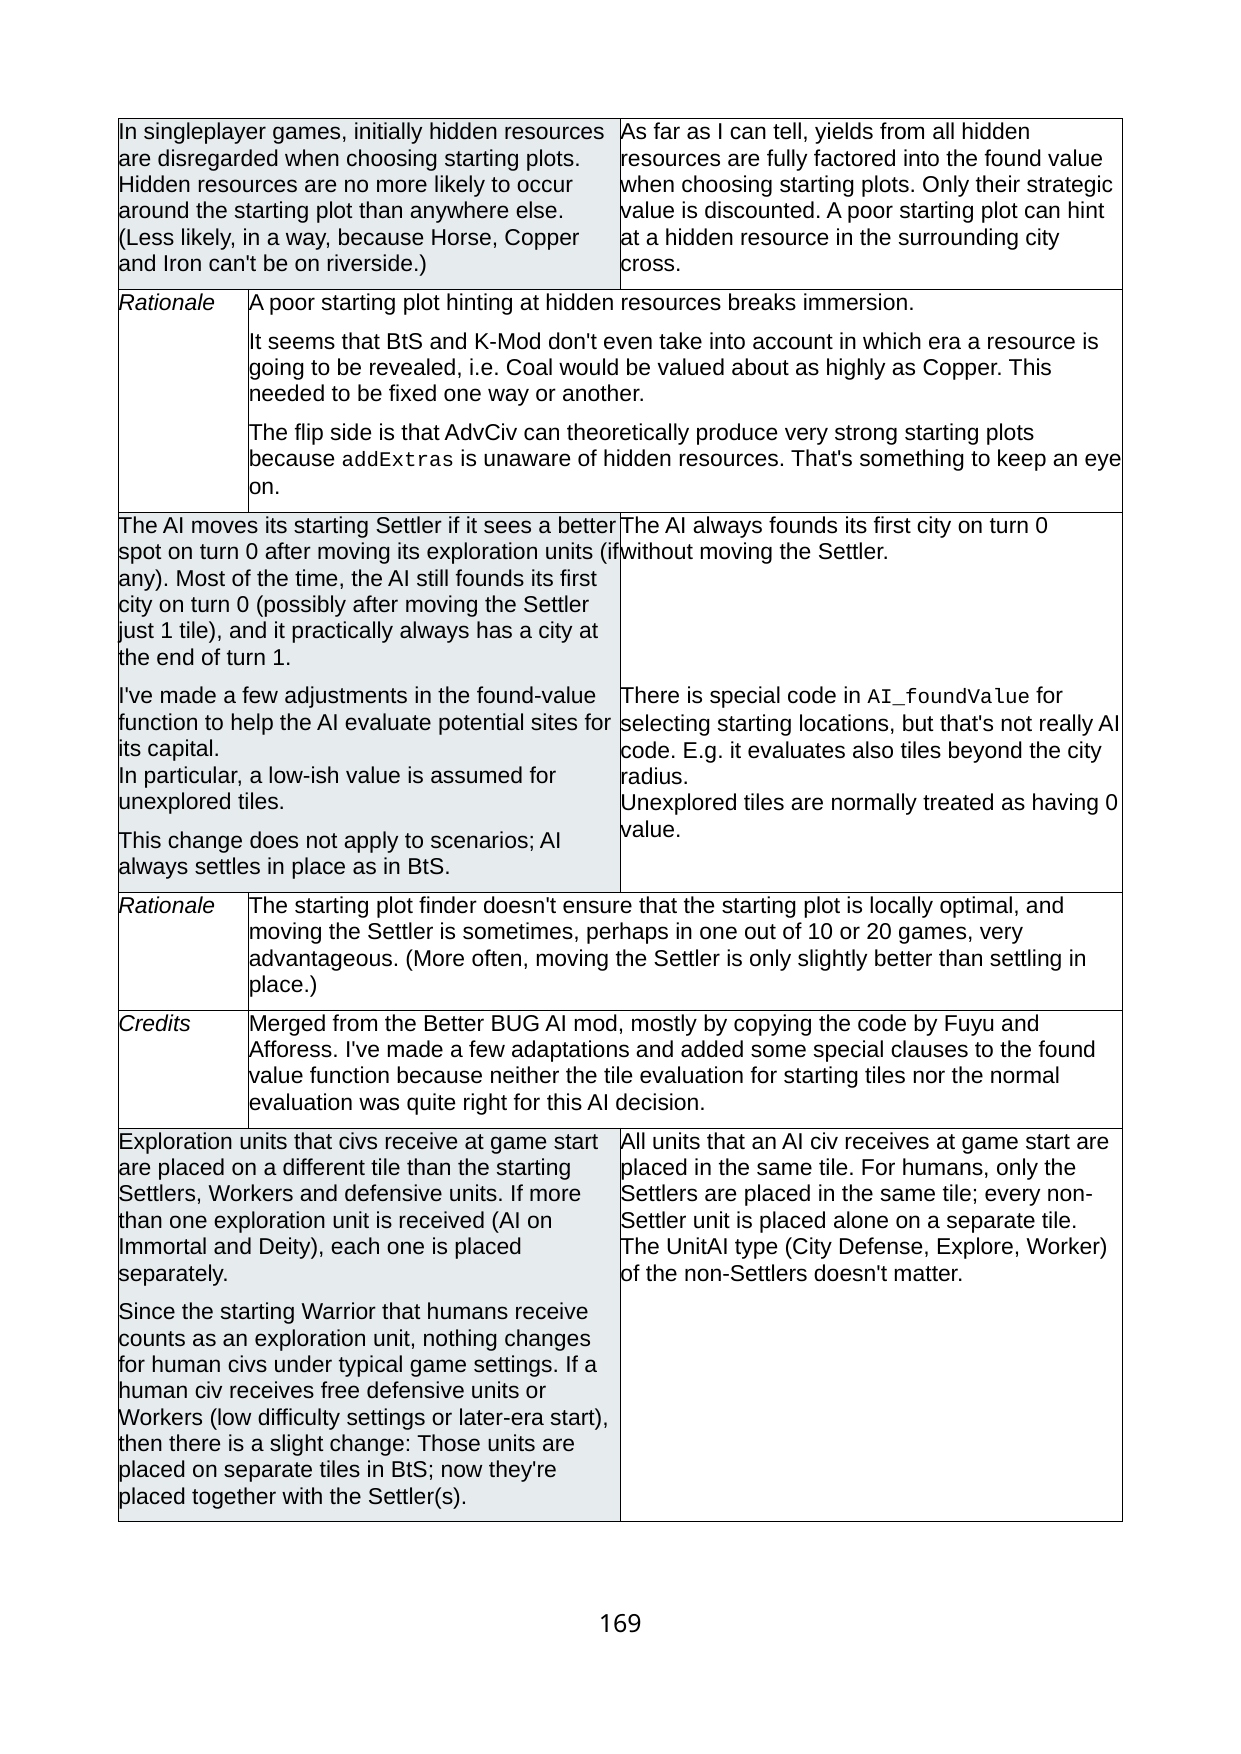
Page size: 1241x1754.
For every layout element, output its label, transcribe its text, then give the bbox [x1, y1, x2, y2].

table_cell Credits [119, 1011, 248, 1128]
table_cell Exploration units that civs receive at game start are placed on a different tile than the starting Settlers, Workers and defensive units. If more than one exploration unit is received (AI on Immortal and Deity), each one is placed separately. Since the starting Warrior that humans receive counts as an exploration unit, nothing changes for human civs under typical game settings. If a human civ receives free defensive units or Workers (low difficulty settings or later-era start), then there is a slight change: Those units are placed on separate tiles in BtS; now they're placed together with the Settler(s). [119, 1129, 620, 1521]
table_cell The AI moves its starting Settler if it sees a better spot on turn 0 after moving its exploration units (if any). Most of the time, the AI still founds its first city on turn 0 (possibly after moving the Settler just 1 tile), and it practically always has a city at the end of turn 1. I've made a few adjustments in the found-value function to help the AI evaluate potential sites for its capital. In particular, a low-ish value is assumed for unexplored tiles. This change does not apply to scenarios; AI always settles in place as in BtS. [119, 513, 620, 892]
table_cell A poor starting plot hinting at hidden resources breaks immersion. It seems that BtS and K-Mod don't even take into account in which era a resource is going to be revealed, i.e. Coal would be valued about as highly as Copper. This needed to be fixed one way or another. The flip side is that AdvCiv can theoretically produce very strong starting plots because addExtras is unaware of hidden resources. That's something to keep an eye on. [249, 290, 1122, 512]
table_cell As far as I can tell, yields from all hidden resources are fully factored into the found value when choosing starting plots. Only their strategic value is discounted. A poor starting plot can hint at a hidden resource in the surrounding city cross. [621, 119, 1122, 289]
table_cell Rationale [119, 290, 248, 512]
table_cell In singleplayer games, initially hidden resources are disregarded when choosing starting plots. Hidden resources are no more likely to occur around the starting plot than anywhere else. (Less likely, in a way, because Horse, Copper and Iron can't be on riverside.) [119, 119, 620, 289]
table_cell The AI always founds its first city on turn 0 without moving the Settler. There is special code in AI_foundValue for selecting starting locations, but that's not really AI code. E.g. it evaluates also tiles beyond the city radius. Unexplored tiles are normally treated as having 0 value. [621, 513, 1122, 892]
table_cell All units that an AI civ receives at game start are placed in the same tile. For humans, only the Settlers are placed in the same tile; every non-Settler unit is placed alone on a separate tile. The UnitAI type (City Defense, Explore, Worker) of the non-Settlers doesn't matter. [621, 1129, 1122, 1521]
table_cell The starting plot finder doesn't ensure that the starting plot is locally optimal, and moving the Settler is sometimes, perhaps in one out of 10 or 20 games, very advantageous. (More often, moving the Settler is only slightly better than settling in place.) [249, 893, 1122, 1010]
table_cell Rationale [119, 893, 248, 1010]
table_cell Merged from the Better BUG AI mod, mostly by copying the code by Fuyu and Afforess. I've made a few adaptations and added some special clauses to the found value function because neither the tile evaluation for starting tiles nor the normal evaluation was quite right for this AI decision. [249, 1011, 1122, 1128]
